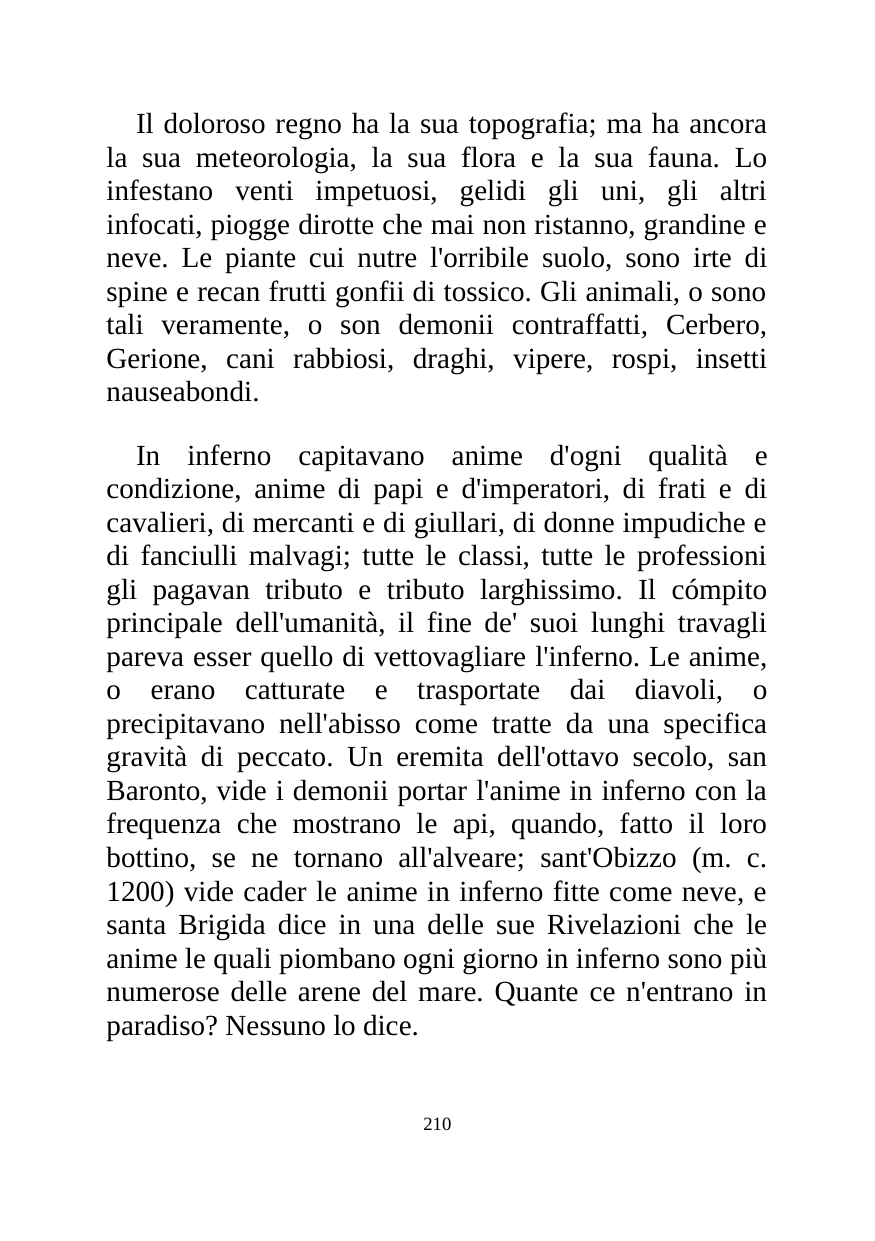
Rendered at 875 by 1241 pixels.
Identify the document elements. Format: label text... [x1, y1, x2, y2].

text In inferno capitavano anime d'ogni qualità e condizione, anime di papi e d'imperatori, di frati e di cavalieri, di mercanti e di giullari, di donne impudiche e di fanciulli malvagi; tutte le classi, tutte le professioni gli pagavan tributo e tributo larghissimo. Il cómpito principale dell'umanità, il fine de' suoi lunghi travagli pareva esser quello di vettovagliare l'inferno. Le anime, o erano catturate e trasportate dai diavoli, o precipitavano nell'abisso come tratte da una specifica gravità di peccato. Un eremita dell'ottavo secolo, san Baronto, vide i demonii portar l'anime in inferno con la frequenza che mostrano le api, quando, fatto il loro bottino, se ne tornano all'alveare; sant'Obizzo (m. c. 1200) vide cader le anime in inferno fitte come neve, e santa Brigida dice in una delle sue Rivelazioni che le anime le quali piombano ogni giorno in inferno sono più numerose delle arene del mare. Quante ce n'entrano in paradiso? Nessuno lo dice. [106, 438, 768, 1041]
text Il doloroso regno ha la sua topografia; ma ha ancora la sua meteorologia, la sua flora e la sua fauna. Lo infestano venti impetuosi, gelidi gli uni, gli altri infocati, piogge dirotte che mai non ristanno, grandine e neve. Le piante cui nutre l'orribile suolo, sono irte di spine e recan frutti gonfii di tossico. Gli animali, o sono tali veramente, o son demonii contraffatti, Cerbero, Gerione, cani rabbiosi, draghi, vipere, rospi, insetti nauseabondi. [106, 106, 768, 408]
